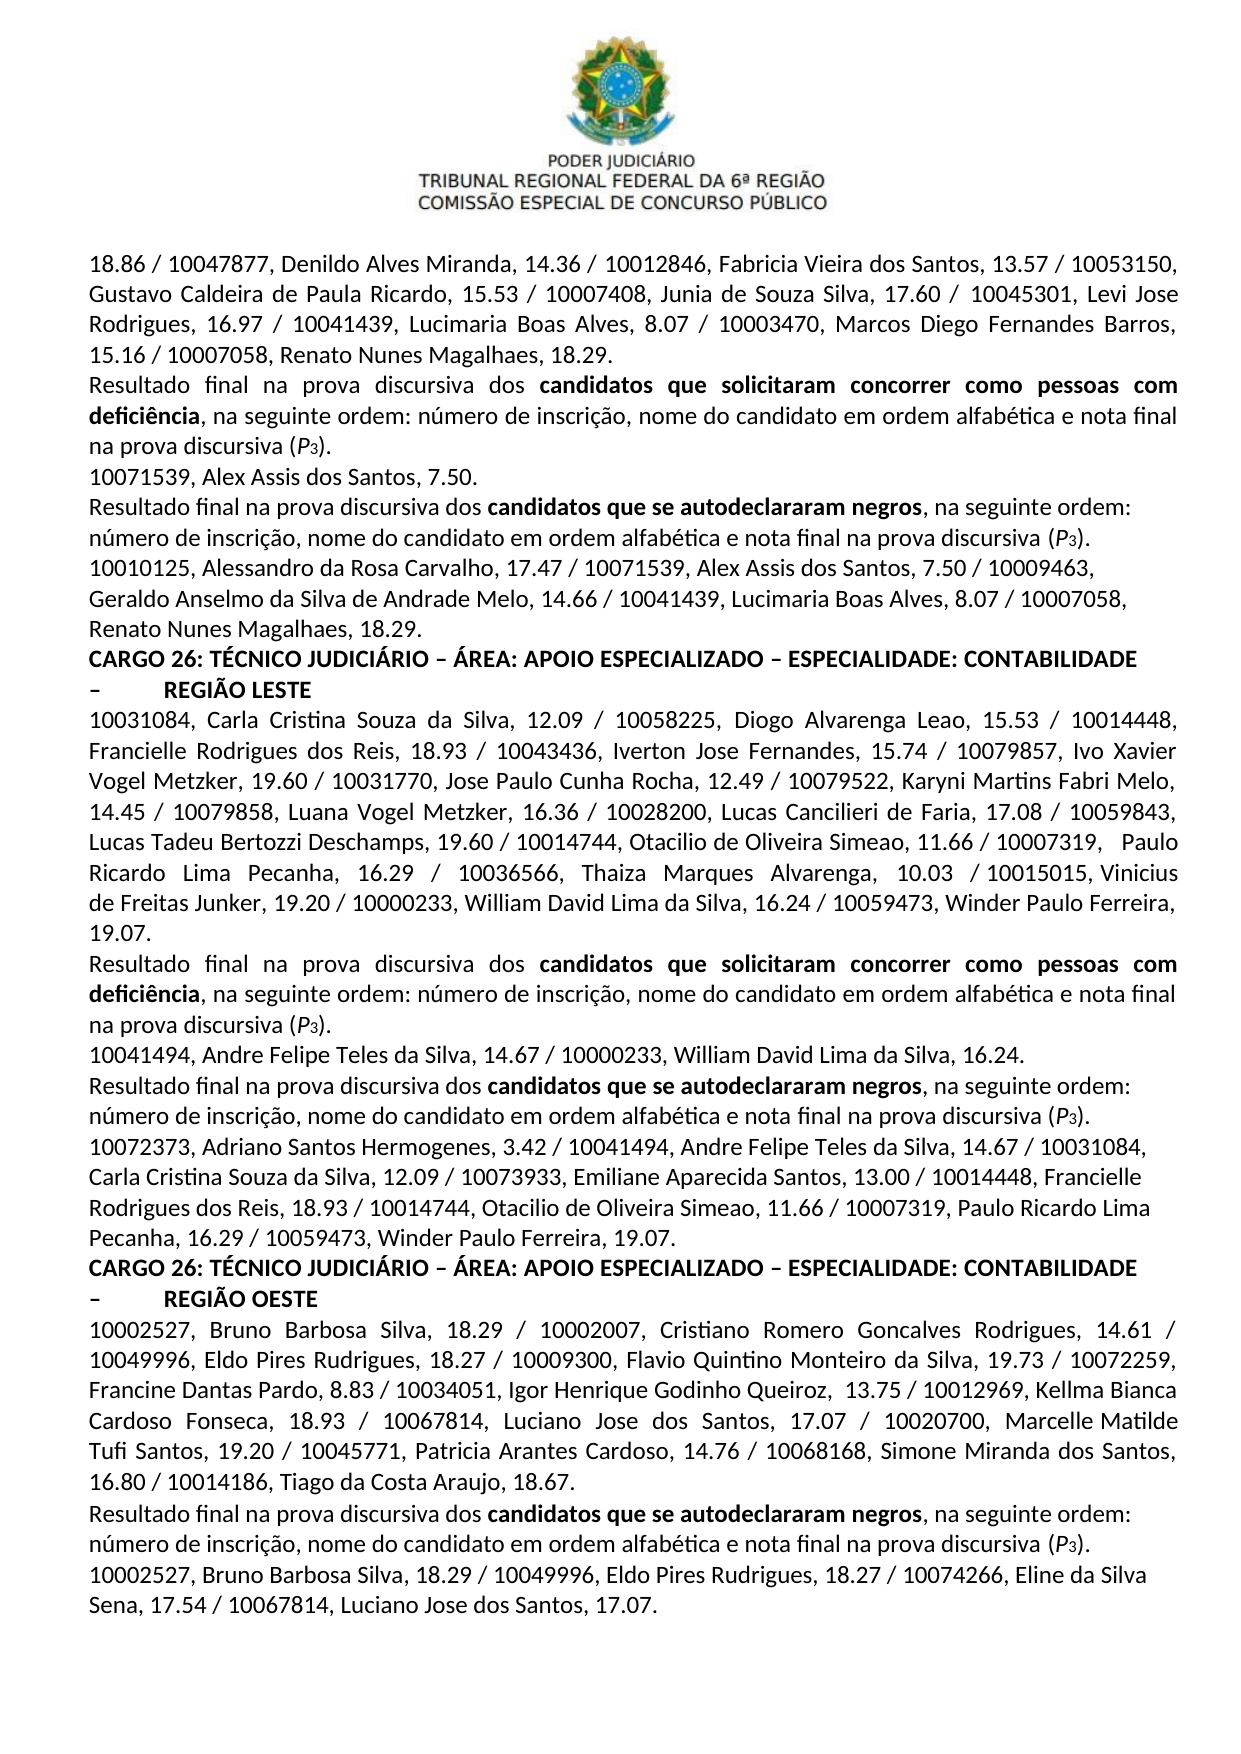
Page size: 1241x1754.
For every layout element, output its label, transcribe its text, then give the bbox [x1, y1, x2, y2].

text Resultado final na prova discursiva dos candidatos que se autodeclararam negros, na seguinte ordem: número de inscrição, nome do candidato em ordem alfabética e nota final na prova discursiva (P3). 10002527, Bruno Barbosa Silva, 18.29 / 10049996, Eldo Pires Rudrigues, 18.27 / 10074266, Eline da Silva Sena, 17.54 / 10067814, Luciano Jose dos Santos, 17.07. [89, 1498, 1179, 1620]
text Resultado final na prova discursiva dos candidatos que solicitaram concorrer como pessoas com deficiência, na seguinte ordem: número de inscrição, nome do candidato em ordem alfabética e nota final na prova discursiva (P3). [89, 948, 1178, 1039]
text 10031084, Carla Cristina Souza da Silva, 12.09 / 10058225, Diogo Alvarenga Leao, 15.53 / 10014448, Francielle Rodrigues dos Reis, 18.93 / 10043436, Iverton Jose Fernandes, 15.74 / 10079857, Ivo Xavier Vogel Metzker, 19.60 / 10031770, Jose Paulo Cunha Rocha, 12.49 / 10079522, Karyni Martins Fabri Melo, 14.45 / 10079858, Luana Vogel Metzker, 16.36 / 10028200, Lucas Cancilieri de Faria, 17.08 / 10059843, Lucas Tadeu Bertozzi Deschamps, 19.60 / 10014744, Otacilio de Oliveira Simeao, 11.66 / 10007319, Paulo Ricardo Lima Pecanha, 16.29 / 10036566, Thaiza Marques Alvarenga, 10.03 / 10015015, Vinicius de Freitas Junker, 19.20 / 10000233, William David Lima da Silva, 16.24 / 10059473, Winder Paulo Ferreira, 19.07. [89, 705, 1178, 948]
picture [406, 0, 834, 225]
text 10041494, Andre Felipe Teles da Silva, 14.67 / 10000233, William David Lima da Silva, 16.24. [89, 1039, 1179, 1070]
text Resultado final na prova discursiva dos candidatos que solicitaram concorrer como pessoas com deficiência, na seguinte ordem: número de inscrição, nome do candidato em ordem alfabética e nota final na prova discursiva (P3). [89, 370, 1179, 461]
text CARGO 26: TÉCNICO JUDICIÁRIO – ÁREA: APOIO ESPECIALIZADO – ESPECIALIDADE: CONTABILIDADE [89, 644, 1179, 674]
text 10071539, Alex Assis dos Santos, 7.50. [89, 461, 1179, 491]
text CARGO 26: TÉCNICO JUDICIÁRIO – ÁREA: APOIO ESPECIALIZADO – ESPECIALIDADE: CONTABILIDADE [89, 1253, 1179, 1283]
text 10002527, Bruno Barbosa Silva, 18.29 / 10002007, Cristiano Romero Goncalves Rodrigues, 14.61 / 10049996, Eldo Pires Rudrigues, 18.27 / 10009300, Flavio Quintino Monteiro da Silva, 19.73 / 10072259, Francine Dantas Pardo, 8.83 / 10034051, Igor Henrique Godinho Queiroz, 13.75 / 10012969, Kellma Bianca Cardoso Fonseca, 18.93 / 10067814, Luciano Jose dos Santos, 17.07 / 10020700, Marcelle Matilde Tufi Santos, 19.20 / 10045771, Patricia Arantes Cardoso, 14.76 / 10068168, Simone Miranda dos Santos, 16.80 / 10014186, Tiago da Costa Araujo, 18.67. [89, 1314, 1178, 1496]
text Resultado final na prova discursiva dos candidatos que se autodeclararam negros, na seguinte ordem: número de inscrição, nome do candidato em ordem alfabética e nota final na prova discursiva (P3). 10072373, Adriano Santos Hermogenes, 3.42 / 10041494, Andre Felipe Teles da Silva, 14.67 / 10031084, Carla Cristina Souza da Silva, 12.09 / 10073933, Emiliane Aparecida Santos, 13.00 / 10014448, Francielle Rodrigues dos Reis, 18.93 / 10014744, Otacilio de Oliveira Simeao, 11.66 / 10007319, Paulo Ricardo Lima Pecanha, 16.29 / 10059473, Winder Paulo Ferreira, 19.07. [89, 1070, 1179, 1253]
text 18.86 / 10047877, Denildo Alves Miranda, 14.36 / 10012846, Fabricia Vieira dos Santos, 13.57 / 10053150, Gustavo Caldeira de Paula Ricardo, 15.53 / 10007408, Junia de Souza Silva, 17.60 / 10045301, Levi Jose Rodrigues, 16.97 / 10041439, Lucimaria Boas Alves, 8.07 / 10003470, Marcos Diego Fernandes Barros, 15.16 / 10007058, Renato Nunes Magalhaes, 18.29. [89, 248, 1179, 369]
text Resultado final na prova discursiva dos candidatos que se autodeclararam negros, na seguinte ordem: número de inscrição, nome do candidato em ordem alfabética e nota final na prova discursiva (P3). 10010125, Alessandro da Rosa Carvalho, 17.47 / 10071539, Alex Assis dos Santos, 7.50 / 10009463, Geraldo Anselmo da Silva de Andrade Melo, 14.66 / 10041439, Lucimaria Boas Alves, 8.07 / 10007058, Renato Nunes Magalhaes, 18.29. [89, 492, 1179, 644]
list REGIÃO OESTE [89, 1283, 1179, 1314]
list REGIÃO LESTE [89, 674, 1179, 705]
